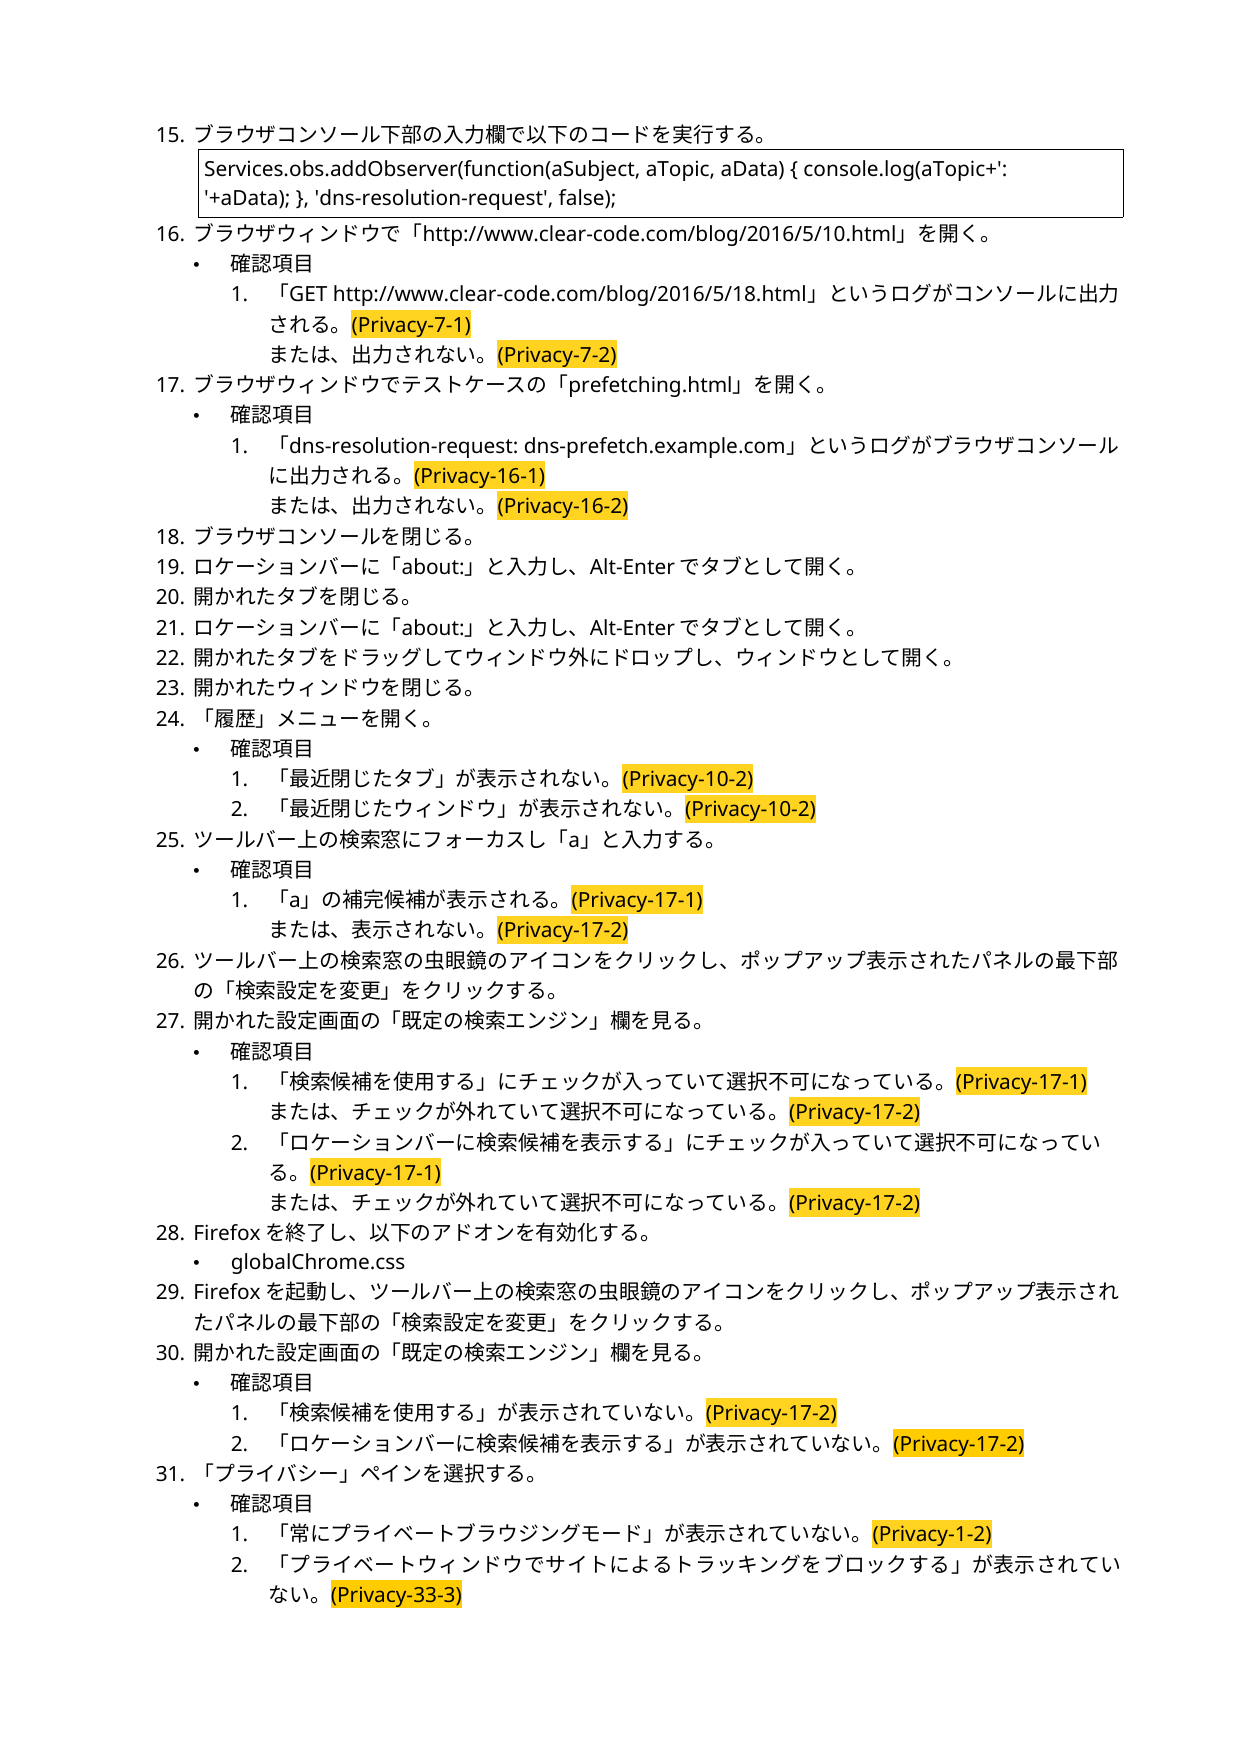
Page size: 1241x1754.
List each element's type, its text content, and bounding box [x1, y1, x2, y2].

list 開かれたタブを閉じる。 [156, 581, 1122, 611]
list 確認項目 [193, 853, 1122, 883]
list Firefoxを終了し、以下のアドオンを有効化する。 [156, 1217, 1122, 1247]
list ブラウザウィンドウでテストケースの「prefetching.html」を開く。 [156, 368, 1122, 399]
list globalChrome.css [193, 1247, 1122, 1275]
list 「常にプライベートブラウジングモード」が表示されていない。(Privacy-1-2) [231, 1518, 1122, 1548]
list 「GET http://www.clear-code.com/blog/2016/5/18.html」というログがコンソールに出力される。(Privacy-7-1) または、出力されない。(Privacy-7-2) [231, 277, 1122, 368]
list 開かれた設定画面の「既定の検索エンジン」欄を見る。 [156, 1004, 1122, 1035]
list ロケーションバーに「about:」と入力し、Alt-Enterでタブとして開く。 [156, 611, 1122, 641]
list ブラウザウィンドウで「http://www.clear-code.com/blog/2016/5/10.html」を開く。 [156, 217, 1122, 247]
list 確認項目 [193, 732, 1122, 762]
list Firefoxを起動し、ツールバー上の検索窓の虫眼鏡のアイコンをクリックし、ポップアップ表示されたパネルの最下部の「検索設定を変更」をクリックする。 [156, 1275, 1122, 1336]
list ブラウザコンソール下部の入力欄で以下のコードを実行する。 [156, 118, 1122, 148]
list 「最近閉じたウィンドウ」が表示されない。(Privacy-10-2) [231, 793, 1122, 823]
list 確認項目 [193, 1035, 1122, 1065]
list ブラウザコンソールを閉じる。 [156, 520, 1122, 550]
list 「dns-resolution-request: dns-prefetch.example.com」というログがブラウザコンソールに出力される。(Privacy-16-1) または、出力されない。(Privacy-16-2) [231, 429, 1122, 520]
list 確認項目 [193, 1366, 1122, 1396]
list 「プライベートウィンドウでサイトによるトラッキングをブロックする」が表示されていない。(Privacy-33-3) [231, 1548, 1122, 1608]
list 「ロケーションバーに検索候補を表示する」にチェックが入っていて選択不可になっている。(Privacy-17-1) または、チェックが外れていて選択不可になっている。(Privacy-17-2) [231, 1126, 1122, 1217]
list 開かれたウィンドウを閉じる。 [156, 671, 1122, 702]
list 「プライバシー」ペインを選択する。 [156, 1457, 1122, 1487]
list 「検索候補を使用する」にチェックが入っていて選択不可になっている。(Privacy-17-1) または、チェックが外れていて選択不可になっている。(Privacy-17-2) [231, 1065, 1122, 1126]
list ツールバー上の検索窓にフォーカスし「a」と入力する。 [156, 823, 1122, 853]
list 「最近閉じたタブ」が表示されない。(Privacy-10-2) [231, 762, 1122, 793]
list 確認項目 [193, 399, 1122, 429]
list ツールバー上の検索窓の虫眼鏡のアイコンをクリックし、ポップアップ表示されたパネルの最下部の「検索設定を変更」をクリックする。 [156, 944, 1122, 1004]
list 確認項目 [193, 1487, 1122, 1518]
list 「ロケーションバーに検索候補を表示する」が表示されていない。(Privacy-17-2) [231, 1427, 1122, 1457]
list 開かれたタブをドラッグしてウィンドウ外にドロップし、ウィンドウとして開く。 [156, 641, 1122, 671]
list 「a」の補完候補が表示される。(Privacy-17-1) または、表示されない。(Privacy-17-2) [231, 883, 1122, 944]
list 開かれた設定画面の「既定の検索エンジン」欄を見る。 [156, 1336, 1122, 1366]
list 「履歴」メニューを開く。 [156, 702, 1122, 732]
list 確認項目 [193, 247, 1122, 277]
table_header Services.obs.addObserver(function(aSubject, aTopic, aData) { console.log(aTopic+': '+aData); }, 'dns-resolution-request', false); [199, 150, 1123, 217]
list 「検索候補を使用する」が表示されていない。(Privacy-17-2) [231, 1396, 1122, 1427]
list ロケーションバーに「about:」と入力し、Alt-Enterでタブとして開く。 [156, 550, 1122, 581]
